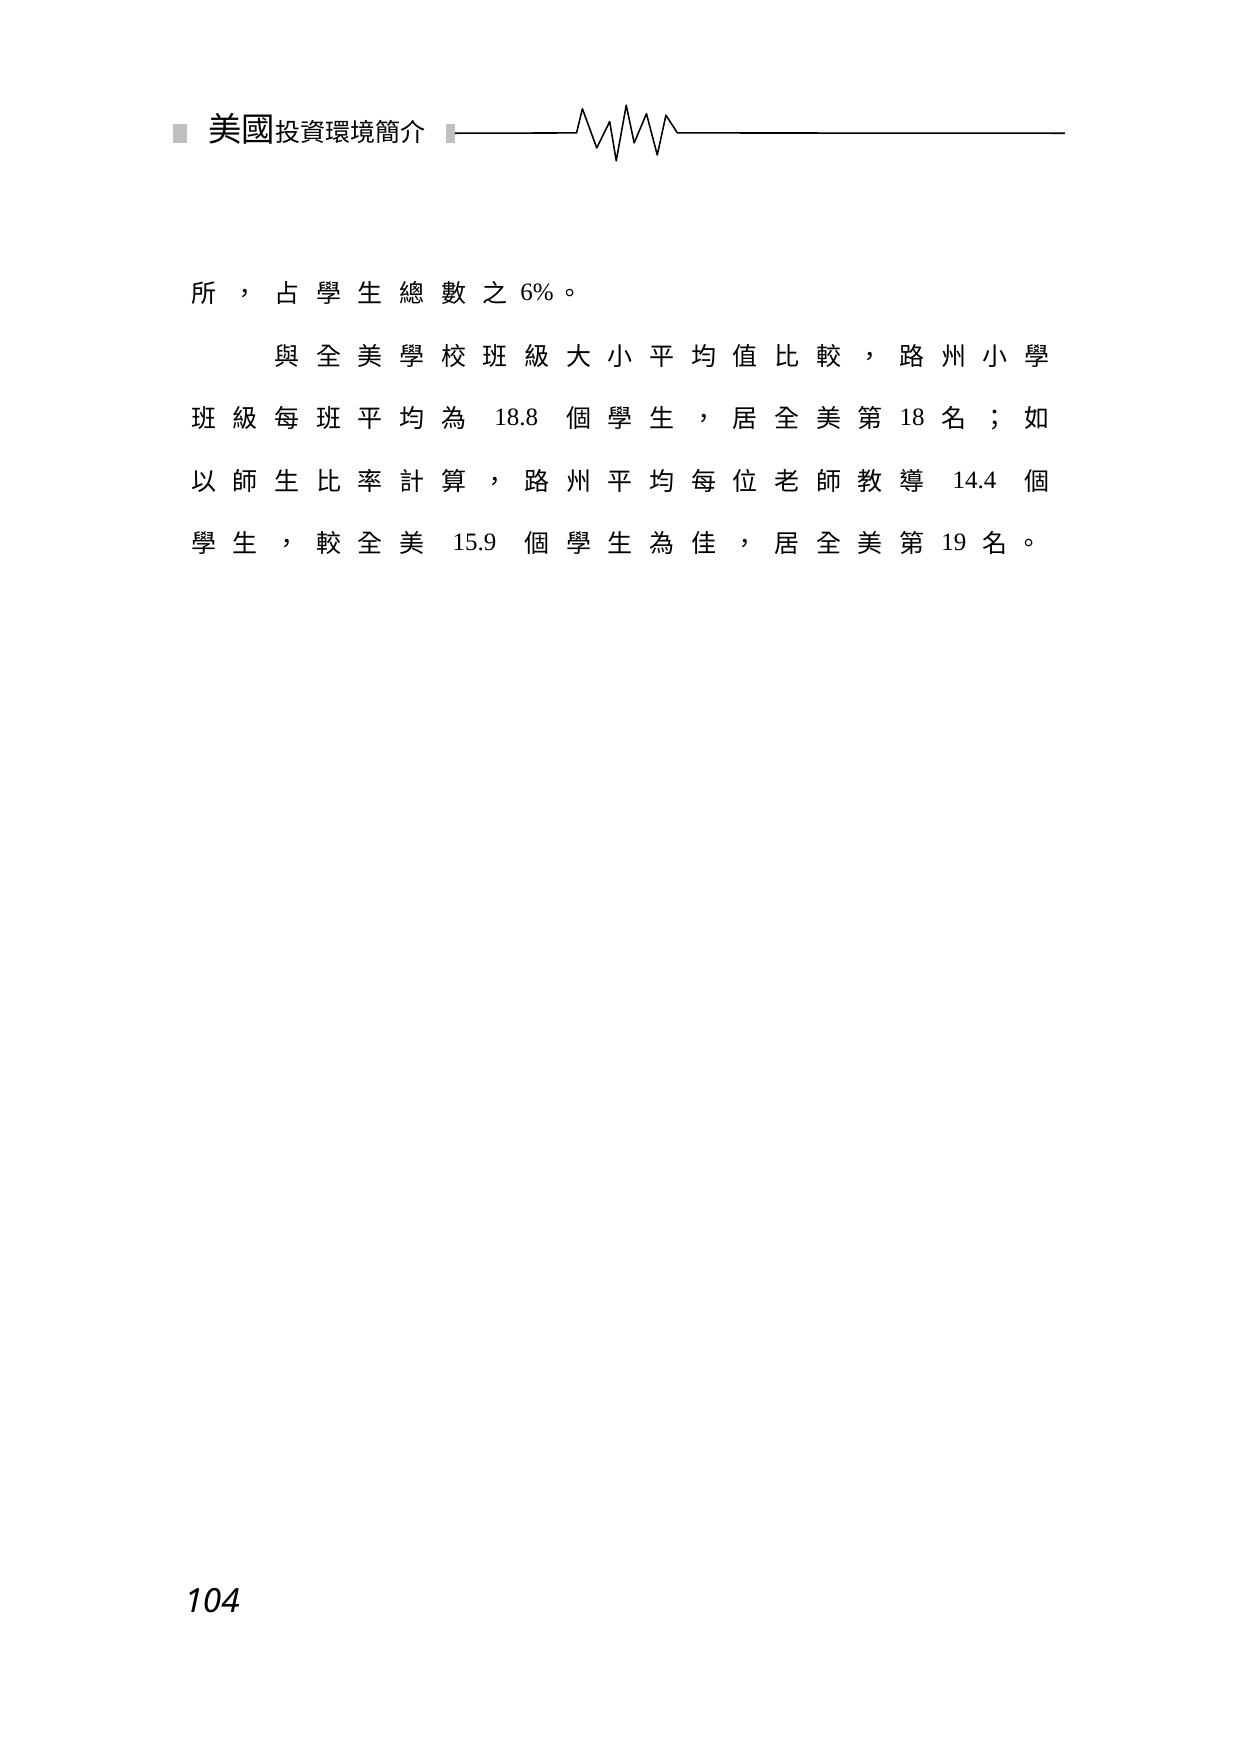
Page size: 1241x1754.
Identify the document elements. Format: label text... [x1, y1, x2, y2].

text 與全美學校班級大小平均值比較，路州小學班級每班平均為18.8個學生，居全美第18名；如以師生比率計算，路州平均每位老師教導14.4個學生，較全美15.9個學生為佳，居全美第19名。 [183, 313, 1058, 563]
text 所，占學生總數之6%。 [183, 250, 1058, 313]
